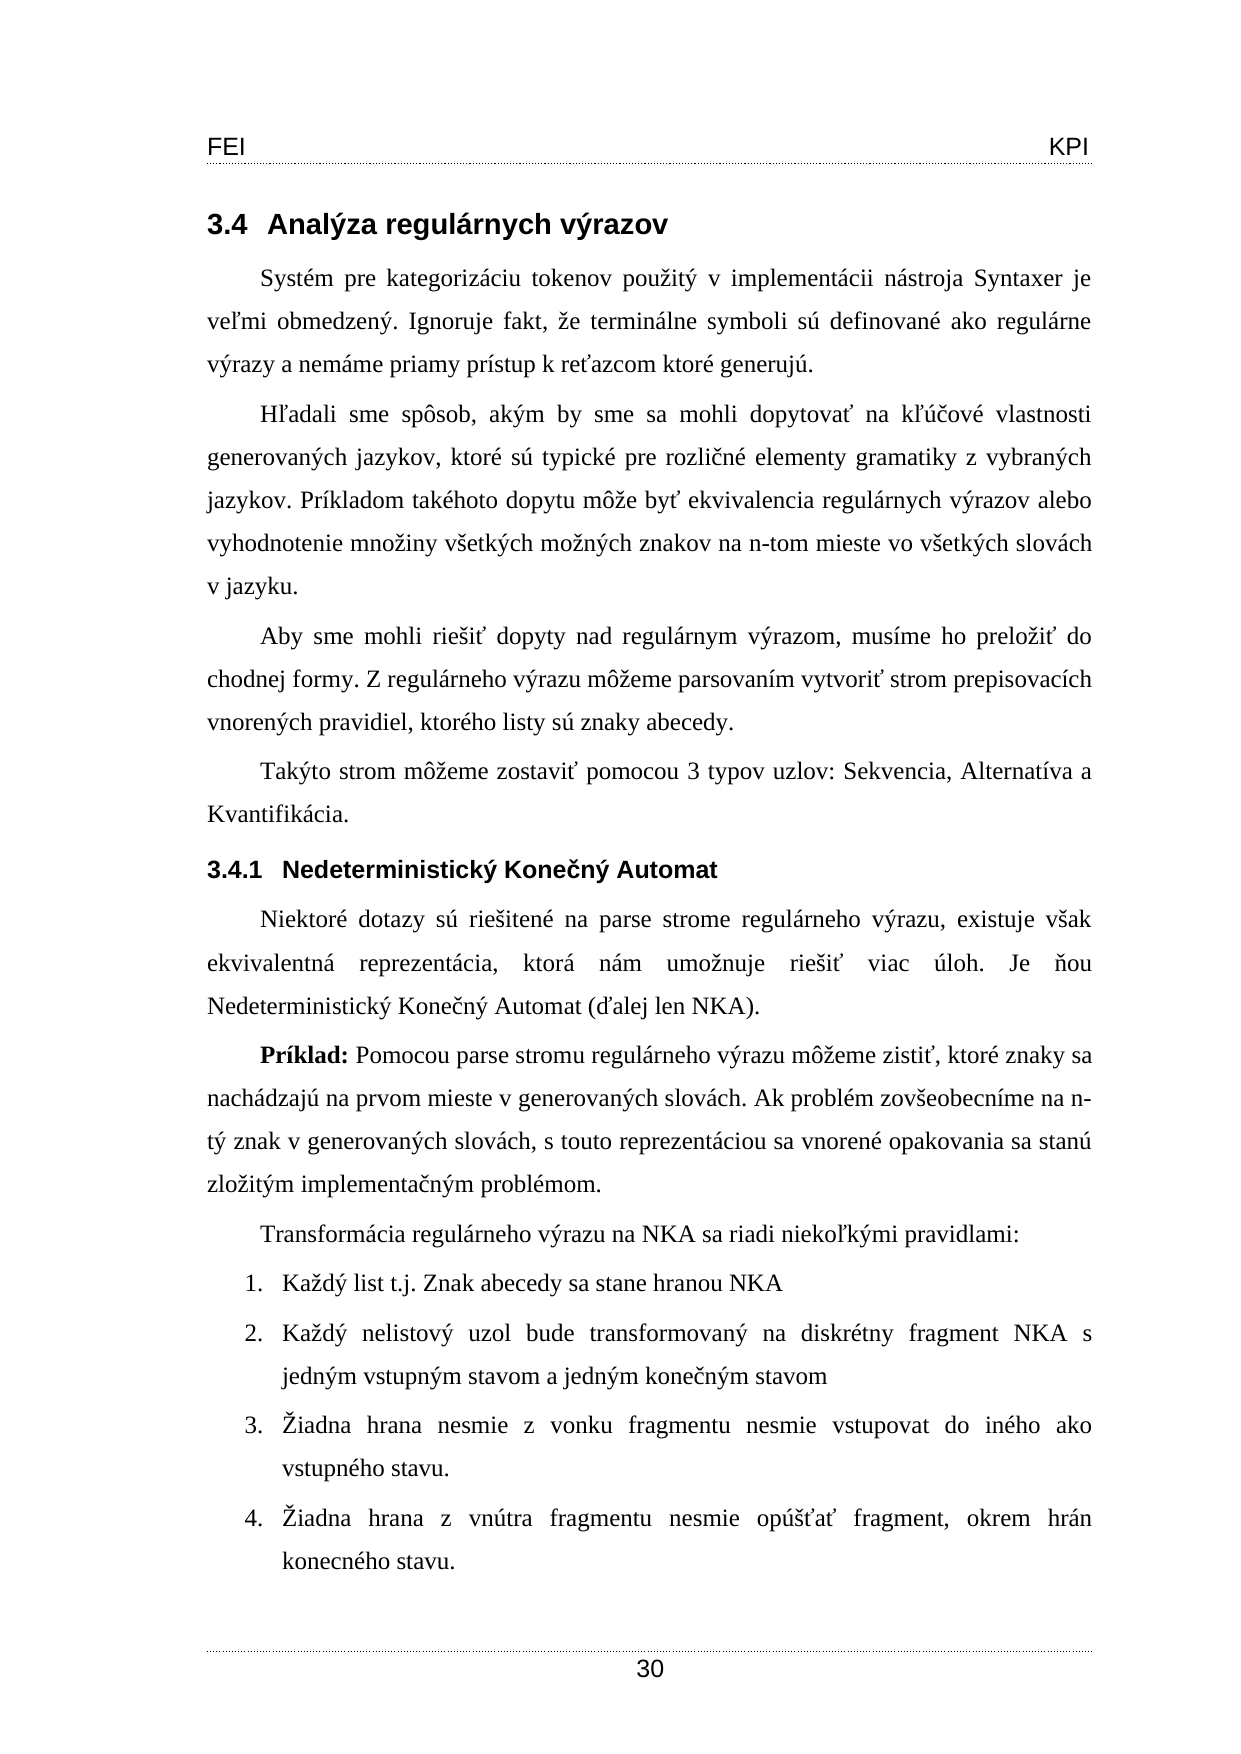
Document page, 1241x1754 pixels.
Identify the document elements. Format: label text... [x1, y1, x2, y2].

text Hľadali sme spôsob, akým by sme sa mohli dopytovať na kľúčové vlastnosti generovaných jazykov, ktoré sú typické pre rozličné elementy gramatiky z vybraných jazykov. Príkladom takéhoto dopytu môže byť ekvivalencia regulárnych výrazov alebo vyhodnotenie množiny všetkých možných znakov na n-tom mieste vo všetkých slovách v jazyku. [207, 399, 1092, 600]
list Analýza regulárnych výrazov [207, 207, 1092, 240]
text Takýto strom môžeme zostaviť pomocou 3 typov uzlov: Sekvencia, Alternatíva a Kvantifikácia. [207, 756, 1092, 828]
list Žiadna hrana nesmie z vonku fragmentu nesmie vstupovat do iného ako vstupného stavu. [244, 1410, 1092, 1482]
list Nedeterministický Konečný Automat [207, 855, 1092, 884]
list Žiadna hrana z vnútra fragmentu nesmie opúšťať fragment, okrem hrán konecného stavu. [244, 1503, 1092, 1574]
text Niektoré dotazy sú riešitené na parse strome regulárneho výrazu, existuje však ekvivalentná reprezentácia, ktorá nám umožnuje riešiť viac úloh. Je ňou Nedeterministický Konečný Automat (ďalej len NKA). [207, 904, 1092, 1019]
text Príklad: Pomocou parse stromu regulárneho výrazu môžeme zistiť, ktoré znaky sa nachádzajú na prvom mieste v generovaných slovách. Ak problém zovšeobecníme na n-tý znak v generovaných slovách, s touto reprezentáciou sa vnorené opakovania sa stanú zložitým implementačným problémom. [207, 1040, 1092, 1198]
list Každý nelistový uzol bude transformovaný na diskrétny fragment NKA s jedným vstupným stavom a jedným konečným stavom [244, 1318, 1092, 1389]
text Transformácia regulárneho výrazu na NKA sa riadi niekoľkými pravidlami: [207, 1219, 1092, 1248]
text Aby sme mohli riešiť dopyty nad regulárnym výrazom, musíme ho preložiť do chodnej formy. Z regulárneho výrazu môžeme parsovaním vytvoriť strom prepisovacích vnorených pravidiel, ktorého listy sú znaky abecedy. [207, 621, 1092, 736]
list Každý list t.j. Znak abecedy sa stane hranou NKA [244, 1268, 1092, 1297]
text Systém pre kategorizáciu tokenov použitý v implementácii nástroja Syntaxer je veľmi obmedzený. Ignoruje fakt, že terminálne symboli sú definované ako regulárne výrazy a nemáme priamy prístup k reťazcom ktoré generujú. [207, 263, 1092, 378]
